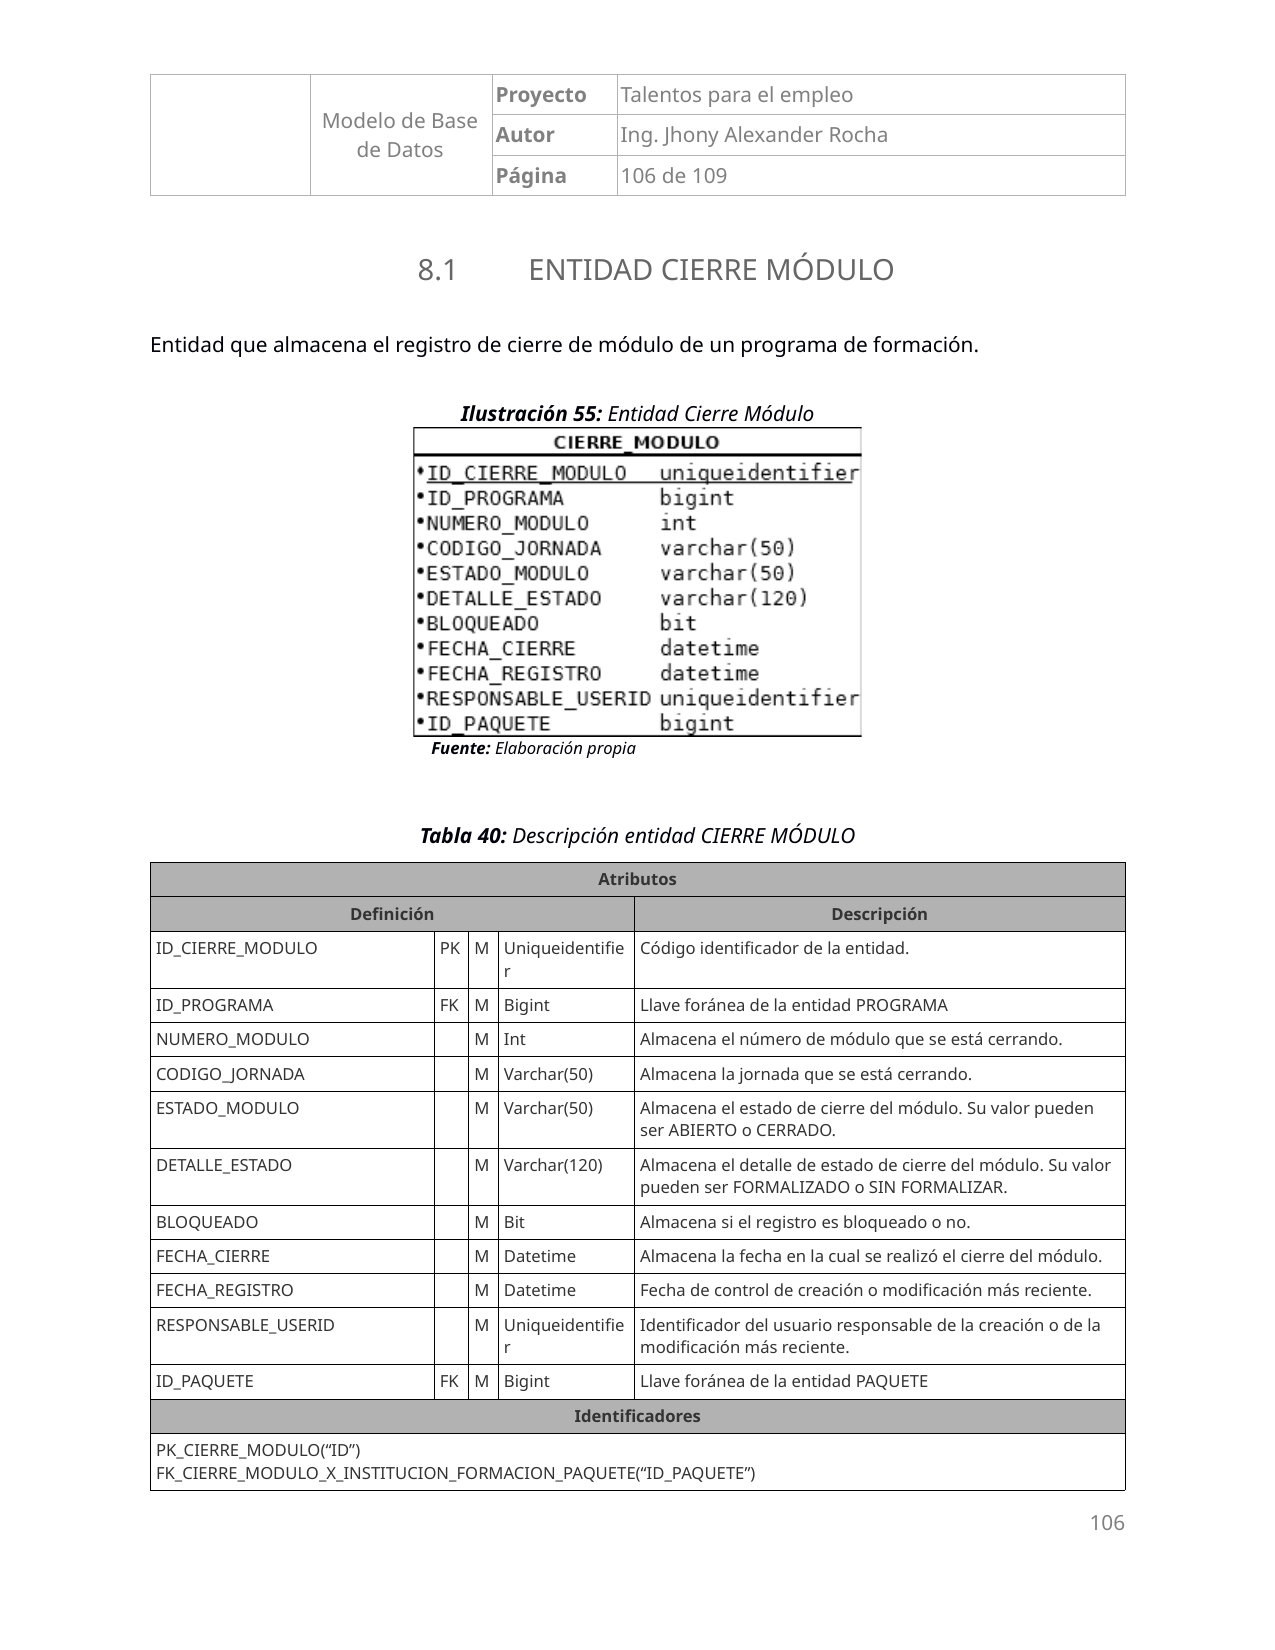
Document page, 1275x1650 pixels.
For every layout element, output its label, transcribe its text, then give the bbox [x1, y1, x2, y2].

table_cell BLOQUEADO [151, 1206, 434, 1239]
table_cell FK [435, 989, 468, 1022]
table_cell Almacena el número de módulo que se está cerrando. [635, 1023, 1125, 1056]
table_cell Fecha de control de creación o modificación más reciente. [635, 1274, 1125, 1307]
table_cell Bigint [499, 989, 634, 1022]
table_cell Datetime [499, 1274, 634, 1307]
table_cell M [469, 932, 498, 988]
table_cell Almacena si el registro es bloqueado o no. [635, 1206, 1125, 1239]
table_cell Int [499, 1023, 634, 1056]
table_cell FK [435, 1365, 468, 1398]
text Tabla 40: Descripción entidad CIERRE MÓDULO [150, 821, 1125, 850]
table_cell M [469, 1149, 498, 1204]
table_cell Identificador del usuario responsable de la creación o de la modificación más reciente. [635, 1308, 1125, 1364]
table_cell Código identificador de la entidad. [635, 932, 1125, 988]
table_cell CODIGO_JORNADA [151, 1057, 434, 1091]
table_cell Almacena la fecha en la cual se realizó el cierre del módulo. [635, 1240, 1125, 1273]
table_cell M [469, 1023, 498, 1056]
table_cell RESPONSABLE_USERID [151, 1308, 434, 1364]
table_header Atributos [151, 863, 1125, 896]
text Ilustración 55: Entidad Cierre Módulo [414, 399, 861, 427]
table_cell FECHA_REGISTRO [151, 1274, 434, 1307]
table_cell M [469, 1057, 498, 1091]
table_cell Bit [499, 1206, 634, 1239]
table_cell ID_PROGRAMA [151, 989, 434, 1022]
table_cell PK_CIERRE_MODULO(“ID”) FK_CIERRE_MODULO_X_INSTITUCION_FORMACION_PAQUETE(“ID_PAQUETE”) [151, 1434, 1125, 1490]
table_cell Llave foránea de la entidad PAQUETE [635, 1365, 1125, 1398]
table_cell ID_CIERRE_MODULO [151, 932, 434, 988]
text Fuente: Elaboración propia [431, 737, 844, 759]
table_cell Almacena el estado de cierre del módulo. Su valor pueden ser ABIERTO o CERRADO. [635, 1092, 1125, 1147]
table_cell Varchar(50) [499, 1057, 634, 1091]
table_cell M [469, 1092, 498, 1147]
table_cell Uniqueidentifier [499, 932, 634, 988]
table_cell Varchar(120) [499, 1149, 634, 1204]
table_cell PK [435, 932, 468, 988]
picture [413, 427, 862, 737]
table_cell ID_PAQUETE [151, 1365, 434, 1398]
table_cell [435, 1092, 468, 1147]
table_cell Bigint [499, 1365, 634, 1398]
table_cell [435, 1057, 468, 1091]
table_cell NUMERO_MODULO [151, 1023, 434, 1056]
table_cell M [469, 1240, 498, 1273]
table_cell [435, 1023, 468, 1056]
table_cell ESTADO_MODULO [151, 1092, 434, 1147]
table_cell M [469, 1274, 498, 1307]
table_cell Llave foránea de la entidad PROGRAMA [635, 989, 1125, 1022]
table_cell M [469, 1308, 498, 1364]
table_cell Varchar(50) [499, 1092, 634, 1147]
subtitle Entidad cierre módulo [179, 249, 1125, 289]
table_cell Datetime [499, 1240, 634, 1273]
table_cell [435, 1274, 468, 1307]
table_cell [435, 1240, 468, 1273]
table_cell Almacena el detalle de estado de cierre del módulo. Su valor pueden ser FORMALIZADO o SIN FORMALIZAR. [635, 1149, 1125, 1204]
table_cell [435, 1149, 468, 1204]
table_cell [435, 1206, 468, 1239]
table_cell Definición [151, 897, 634, 931]
table_cell M [469, 989, 498, 1022]
table_cell FECHA_CIERRE [151, 1240, 434, 1273]
table_cell [435, 1308, 468, 1364]
table_cell M [469, 1365, 498, 1398]
table_cell Identificadores [151, 1400, 1125, 1433]
table_cell DETALLE_ESTADO [151, 1149, 434, 1204]
table_cell M [469, 1206, 498, 1239]
table_cell Almacena la jornada que se está cerrando. [635, 1057, 1125, 1091]
table_cell Uniqueidentifier [499, 1308, 634, 1364]
table_cell Descripción [635, 897, 1125, 931]
text Entidad que almacena el registro de cierre de módulo de un programa de formación. [150, 330, 1125, 358]
